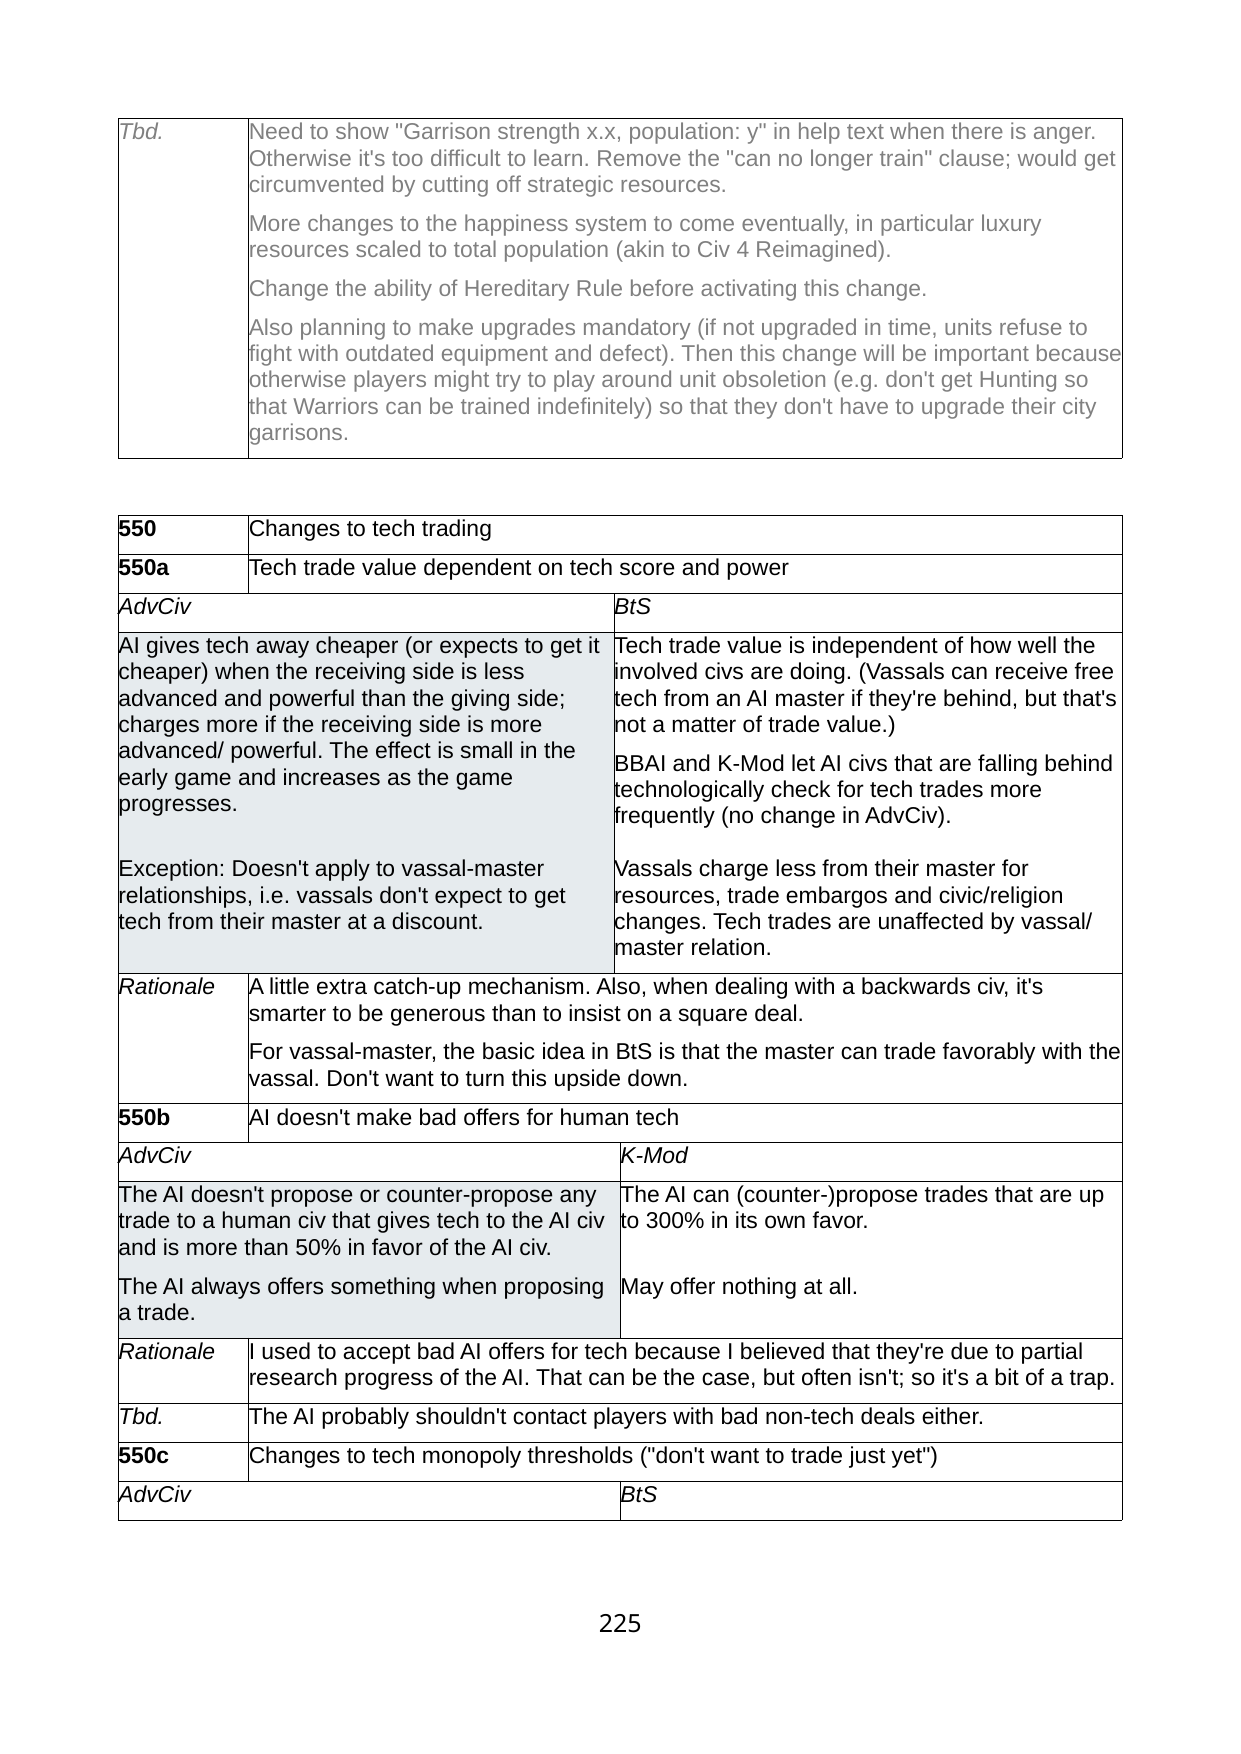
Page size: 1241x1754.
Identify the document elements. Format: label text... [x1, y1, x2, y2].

table_cell 550a [119, 555, 248, 593]
table_cell 550c [119, 1443, 248, 1481]
table_cell Rationale [119, 974, 248, 1103]
table_cell A little extra catch-up mechanism. Also, when dealing with a backwards civ, it's smarter to be generous than to insist on a square deal. For vassal-master, the basic idea in BtS is that the master can trade favorably with the vassal. Don't want to turn this upside down. [249, 974, 1122, 1103]
table_cell The AI can (counter-)propose trades that are up to 300% in its own favor. May offer nothing at all. [621, 1182, 1122, 1338]
table_cell Tbd. [119, 119, 248, 458]
table_cell AI gives tech away cheaper (or expects to get it cheaper) when the receiving side is less advanced and powerful than the giving side; charges more if the receiving side is more advanced/ powerful. The effect is small in the early game and increases as the game progresses. Exception: Doesn't apply to vassal-master relationships, i.e. vassals don't expect to get tech from their master at a discount. [119, 633, 614, 973]
table_cell Tech trade value dependent on tech score and power [249, 555, 1122, 593]
table_cell BtS [621, 1482, 1122, 1519]
table_cell AdvCiv [119, 1143, 620, 1181]
table_cell AdvCiv [119, 1482, 620, 1519]
table_cell I used to accept bad AI offers for tech because I believed that they're due to partial research progress of the AI. That can be the case, but often isn't; so it's a bit of a trap. [249, 1339, 1122, 1403]
table_cell AI doesn't make bad offers for human tech [249, 1104, 1122, 1142]
table_cell Tech trade value is independent of how well the involved civs are doing. (Vassals can receive free tech from an AI master if they're behind, but that's not a matter of trade value.) BBAI and K-Mod let AI civs that are falling behind technologically check for tech trades more frequently (no change in AdvCiv). Vassals charge less from their master for resources, trade embargos and civic/religion changes. Tech trades are unaffected by vassal/ master relation. [615, 633, 1122, 973]
table_header 550 [119, 516, 248, 554]
table_cell Need to show "Garrison strength x.x, population: y" in help text when there is anger. Otherwise it's too difficult to learn. Remove the "can no longer train" clause; would get circumvented by cutting off strategic resources. More changes to the happiness system to come eventually, in particular luxury resources scaled to total population (akin to Civ 4 Reimagined). Change the ability of Hereditary Rule before activating this change. Also planning to make upgrades mandatory (if not upgraded in time, units refuse to fight with outdated equipment and defect). Then this change will be important because otherwise players might try to play around unit obsoletion (e.g. don't get Hunting so that Warriors can be trained indefinitely) so that they don't have to upgrade their city garrisons. [249, 119, 1122, 458]
table_header Changes to tech trading [249, 516, 1122, 554]
table_cell AdvCiv [119, 594, 614, 632]
table_cell Changes to tech monopoly thresholds ("don't want to trade just yet") [249, 1443, 1122, 1481]
table_cell 550b [119, 1104, 248, 1142]
table_cell K-Mod [621, 1143, 1122, 1181]
table_cell The AI probably shouldn't contact players with bad non-tech deals either. [249, 1404, 1122, 1442]
table_cell Tbd. [119, 1404, 248, 1442]
table_cell BtS [615, 594, 1122, 632]
table_cell Rationale [119, 1339, 248, 1403]
table_cell The AI doesn't propose or counter-propose any trade to a human civ that gives tech to the AI civ and is more than 50% in favor of the AI civ. The AI always offers something when proposing a trade. [119, 1182, 620, 1338]
